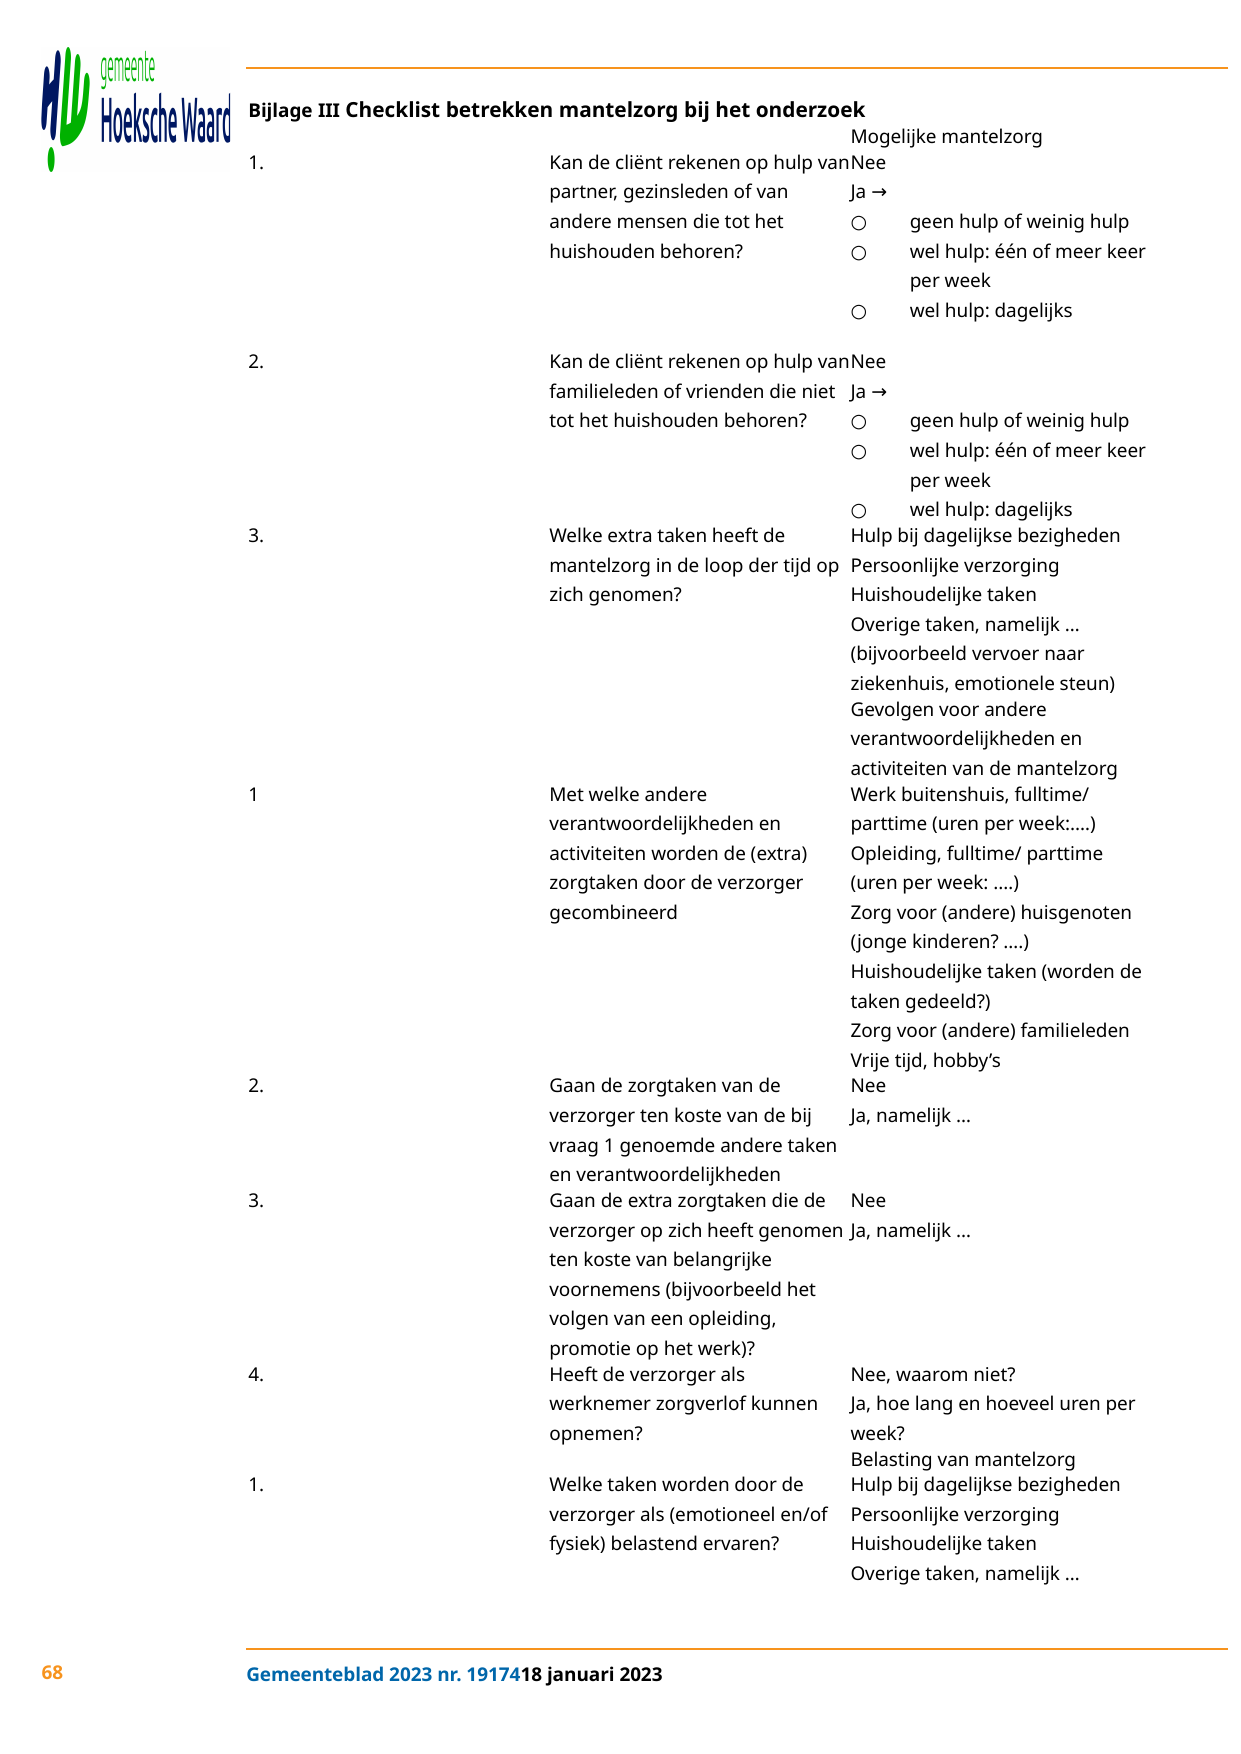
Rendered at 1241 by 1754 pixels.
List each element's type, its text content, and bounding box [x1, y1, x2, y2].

table_cell Heeft de verzorger als werknemer zorgverlof kunnen opnemen? [549, 1361, 850, 1446]
table_cell Nee Ja → geen hulp of weinig hulp wel hulp: één of meer keer per week wel hulp: dagelijks [850, 349, 1152, 522]
text Bijlage III Checklist betrekken mantelzorg bij het onderzoek [248, 95, 1152, 123]
table_cell Nee, waarom niet? Ja, hoe lang en hoeveel uren per week? [850, 1361, 1152, 1446]
table_cell 1 [248, 781, 549, 1073]
table_cell Welke taken worden door de verzorger als (emotioneel en/of fysiek) belastend ervaren? [549, 1471, 850, 1586]
table_cell Hulp bij dagelijkse bezigheden Persoonlijke verzorging Huishoudelijke taken Overige taken, namelijk … [850, 1471, 1152, 1586]
table_cell [850, 323, 1152, 348]
table_cell Gevolgen voor andere verantwoordelijkheden en activiteiten van de mantelzorg [850, 696, 1152, 781]
table_cell Met welke andere verantwoordelijkheden en activiteiten worden de (extra) zorgtaken door de verzorger gecombineerd [549, 781, 850, 1073]
table_cell Belasting van mantelzorg [850, 1446, 1152, 1471]
table_cell Nee Ja, namelijk … [850, 1073, 1152, 1187]
table_cell 4. [248, 1361, 549, 1446]
table_cell Nee Ja, namelijk … [850, 1187, 1152, 1361]
table_cell Kan de cliënt rekenen op hulp van familieleden of vrienden die niet tot het huishouden behoren? [549, 349, 850, 522]
table_cell Gaan de zorgtaken van de verzorger ten koste van de bij vraag 1 genoemde andere taken en verantwoordelijkheden [549, 1073, 850, 1187]
table_cell 1. [248, 149, 549, 323]
table_cell 3. [248, 1187, 549, 1361]
picture [41, 47, 231, 172]
table_cell [248, 696, 850, 781]
table_cell 3. [248, 522, 549, 696]
table_cell [248, 1446, 850, 1471]
table_cell 2. [248, 1073, 549, 1187]
table_cell 2. [248, 349, 549, 522]
table_header Mogelijke mantelzorg [850, 124, 1152, 149]
table_header [248, 124, 850, 149]
table_cell Hulp bij dagelijkse bezigheden Persoonlijke verzorging Huishoudelijke taken Overige taken, namelijk … (bijvoorbeeld vervoer naar ziekenhuis, emotionele steun) [850, 522, 1152, 696]
table_cell [549, 323, 850, 348]
table_cell Werk buitenshuis, fulltime/ parttime (uren per week:.…) Opleiding, fulltime/ parttime (uren per week: .…) Zorg voor (andere) huisgenoten (jonge kinderen? ….) Huishoudelijke taken (worden de taken gedeeld?) Zorg voor (andere) familieleden Vrije tijd, hobby’s [850, 781, 1152, 1073]
table_cell Kan de cliënt rekenen op hulp van partner, gezinsleden of van andere mensen die tot het huishouden behoren? [549, 149, 850, 323]
table_cell 1. [248, 1471, 549, 1586]
table_cell [248, 323, 549, 348]
table_cell Gaan de extra zorgtaken die de verzorger op zich heeft genomen ten koste van belangrijke voornemens (bijvoorbeeld het volgen van een opleiding, promotie op het werk)? [549, 1187, 850, 1361]
table_cell Nee Ja → geen hulp of weinig hulp wel hulp: één of meer keer per week wel hulp: dagelijks [850, 149, 1152, 323]
table_cell Welke extra taken heeft de mantelzorg in de loop der tijd op zich genomen? [549, 522, 850, 696]
